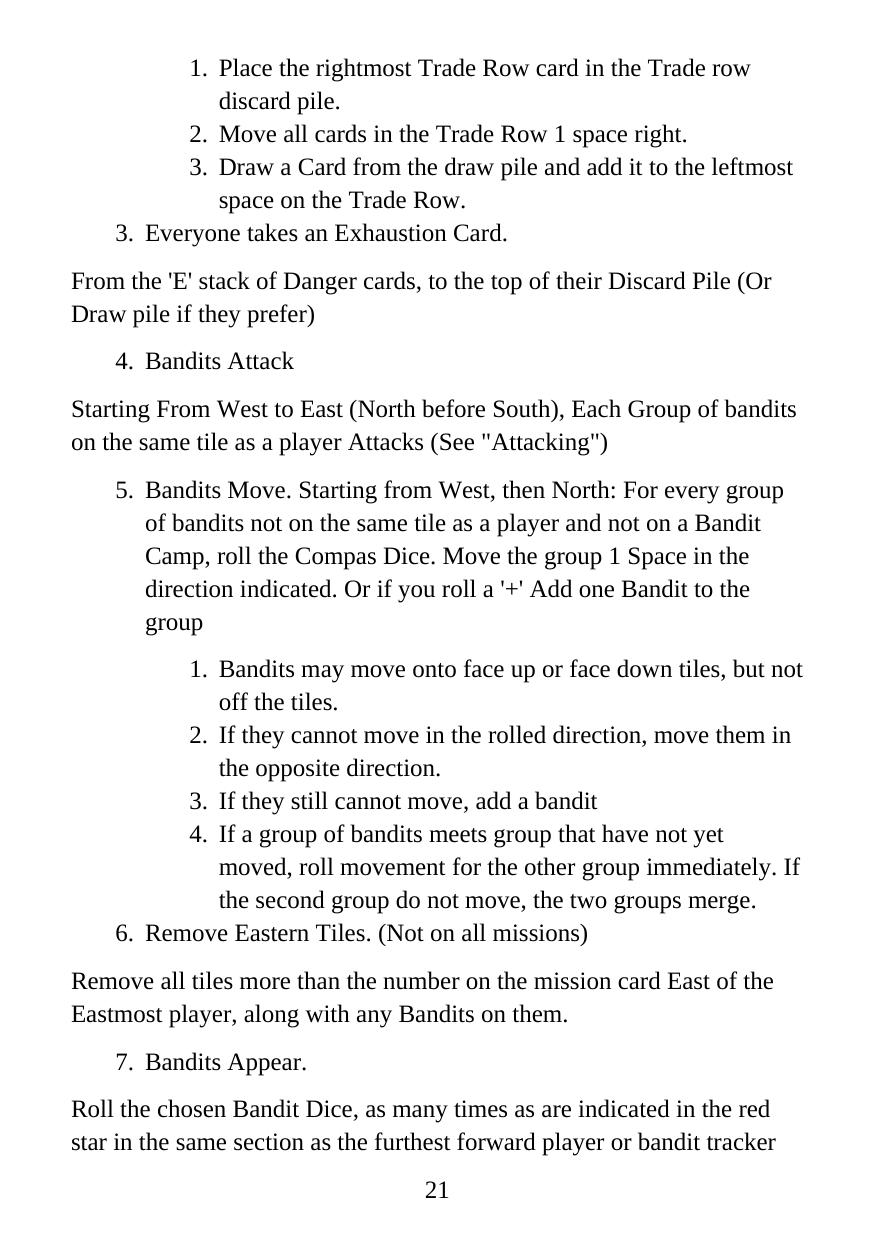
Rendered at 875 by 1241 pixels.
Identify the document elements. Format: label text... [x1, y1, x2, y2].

text From the 'E' stack of Danger cards, to the top of their Discard Pile (Or Draw pile if they prefer) [71, 266, 803, 328]
list Draw a Card from the draw pile and add it to the leftmost space on the Trade Row. [189, 152, 803, 214]
text Roll the chosen Bandit Dice, as many times as are indicated in the red star in the same section as the furthest forward player or bandit tracker [71, 1094, 803, 1156]
list Bandits Attack [115, 346, 803, 375]
list Move all cards in the Trade Row 1 space right. [189, 119, 803, 148]
list If they still cannot move, add a bandit [189, 786, 803, 815]
text Starting From West to East (North before South), Each Group of bandits on the same tile as a player Attacks (See "Attacking") [71, 394, 803, 456]
list Bandits Move. Starting from West, then North: For every group of bandits not on the same tile as a player and not on a Bandit Camp, roll the Compas Dice. Move the group 1 Space in the direction indicated. Or if you roll a '+' Add one Bandit to the group [115, 475, 803, 636]
text Remove all tiles more than the number on the mission card East of the Eastmost player, along with any Bandits on them. [71, 966, 803, 1028]
list If a group of bandits meets group that have not yet moved, roll movement for the other group immediately. If the second group do not move, the two groups merge. [189, 819, 803, 914]
list If they cannot move in the rolled direction, move them in the opposite direction. [189, 720, 803, 782]
list Everyone takes an Exhaustion Card. [115, 218, 803, 247]
list Remove Eastern Tiles. (Not on all missions) [115, 918, 803, 947]
list Bandits Appear. [115, 1047, 803, 1076]
list Place the rightmost Trade Row card in the Trade row discard pile. [189, 53, 803, 115]
list Bandits may move onto face up or face down tiles, but not off the tiles. [189, 654, 803, 716]
